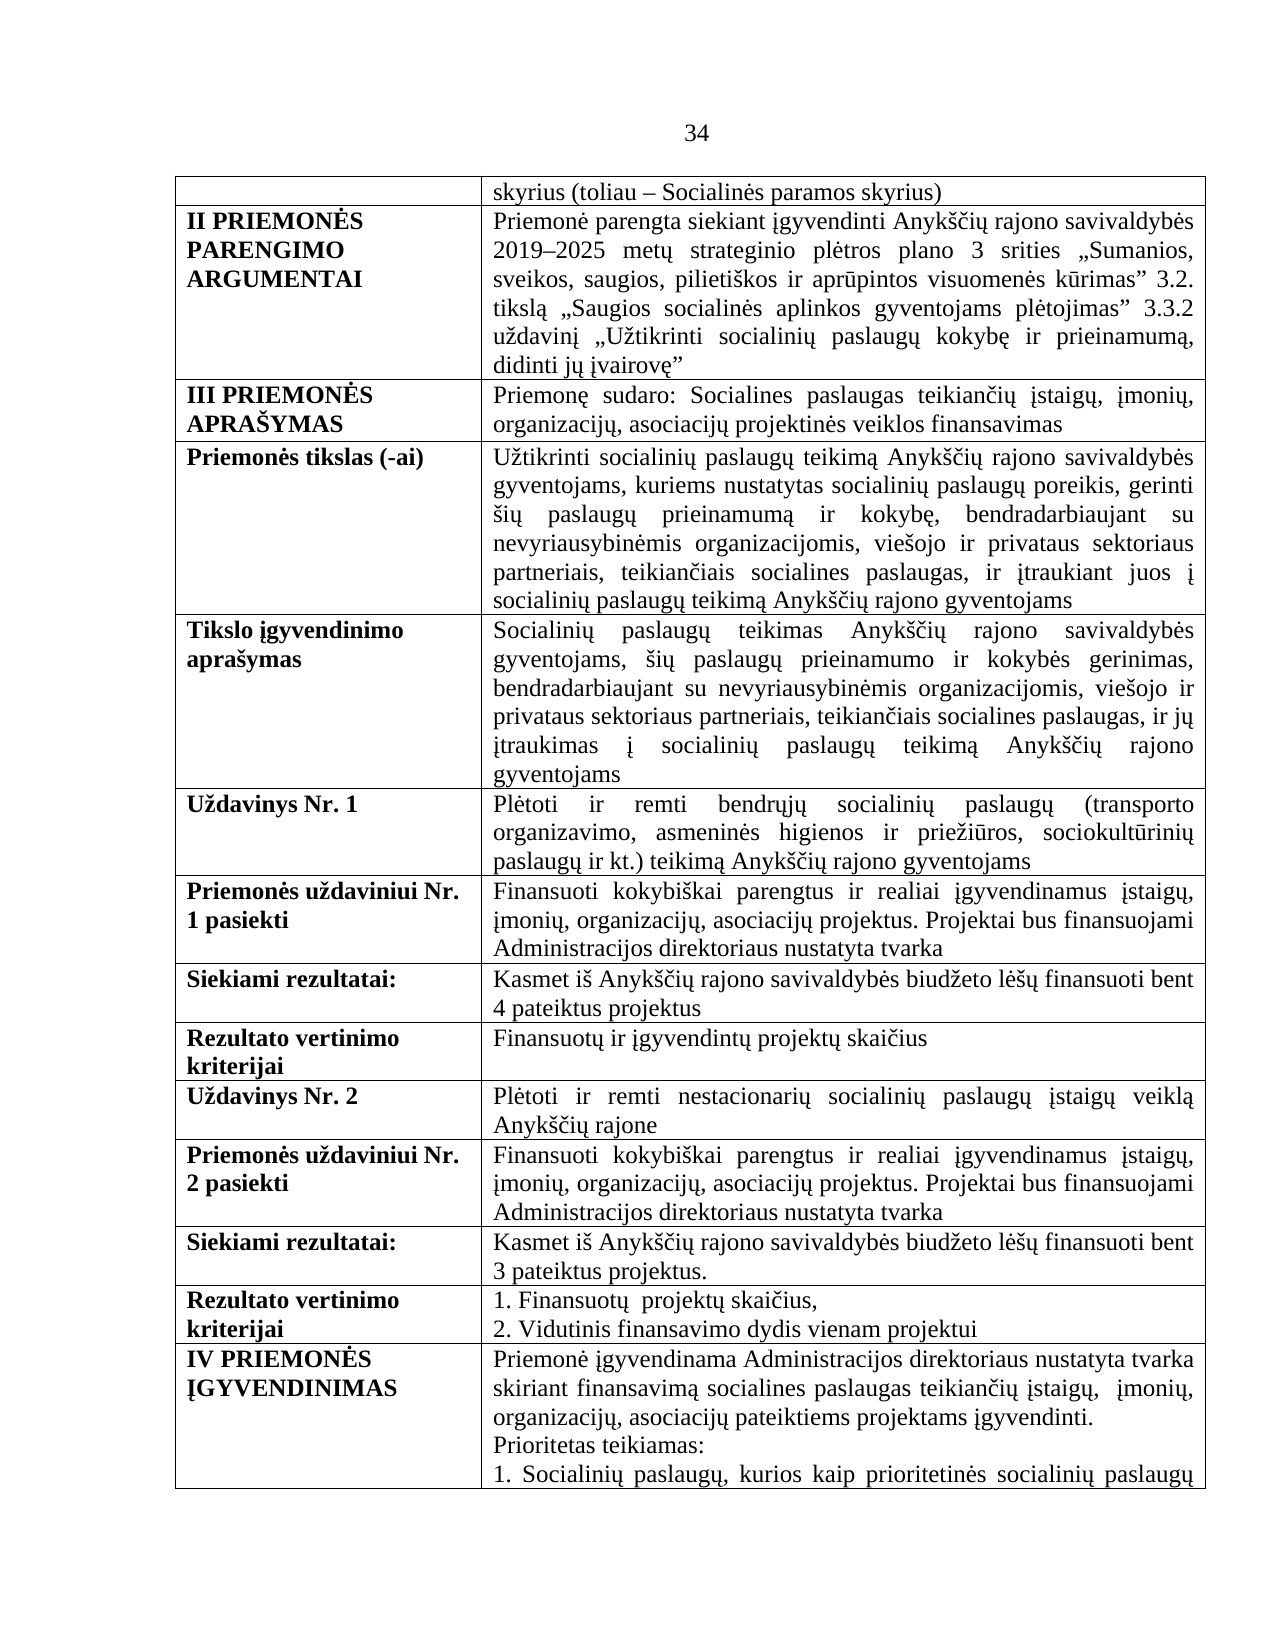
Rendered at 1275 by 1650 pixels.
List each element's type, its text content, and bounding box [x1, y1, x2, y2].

table_cell Rezultato vertinimo kriterijai [176, 1023, 481, 1080]
table_cell Rezultato vertinimo kriterijai [176, 1286, 481, 1343]
table_cell Uždavinys Nr. 2 [176, 1081, 481, 1139]
table_cell Plėtoti ir remti bendrųjų socialinių paslaugų (transporto organizavimo, asmeninės higienos ir priežiūros, sociokultūrinių paslaugų ir kt.) teikimą Anykščių rajono gyventojams [482, 789, 1205, 875]
table_cell Siekiami rezultatai: [176, 964, 481, 1022]
table_cell skyrius (toliau – Socialinės paramos skyrius) [482, 177, 1205, 205]
table_cell [176, 177, 481, 205]
table_cell Priemonės uždaviniui Nr. 2 pasiekti [176, 1140, 481, 1226]
table_cell Užtikrinti socialinių paslaugų teikimą Anykščių rajono savivaldybės gyventojams, kuriems nustatytas socialinių paslaugų poreikis, gerinti šių paslaugų prieinamumą ir kokybę, bendradarbiaujant su nevyriausybinėmis organizacijomis, viešojo ir privataus sektoriaus partneriais, teikiančiais socialines paslaugas, ir įtraukiant juos į socialinių paslaugų teikimą Anykščių rajono gyventojams [482, 442, 1205, 614]
table_cell III PRIEMONĖS APRAŠYMAS [176, 380, 481, 441]
table_cell Finansuoti kokybiškai parengtus ir realiai įgyvendinamus įstaigų, įmonių, organizacijų, asociacijų projektus. Projektai bus finansuojami Administracijos direktoriaus nustatyta tvarka [482, 876, 1205, 963]
table_cell Priemonę sudaro: Socialines paslaugas teikiančių įstaigų, įmonių, organizacijų, asociacijų projektinės veiklos finansavimas [482, 380, 1205, 441]
table_cell Priemonės uždaviniui Nr. 1 pasiekti [176, 876, 481, 963]
table_cell 1. Finansuotų projektų skaičius, 2. Vidutinis finansavimo dydis vienam projektui [482, 1286, 1205, 1343]
table_cell Priemonė parengta siekiant įgyvendinti Anykščių rajono savivaldybės 2019–2025 metų strateginio plėtros plano 3 srities „Sumanios, sveikos, saugios, pilietiškos ir aprūpintos visuomenės kūrimasˮ 3.2. tikslą „Saugios socialinės aplinkos gyventojams plėtojimasˮ 3.3.2 uždavinį „Užtikrinti socialinių paslaugų kokybę ir prieinamumą, didinti jų įvairovęˮ [482, 206, 1205, 379]
table_cell Uždavinys Nr. 1 [176, 789, 481, 875]
table_cell IV PRIEMONĖS ĮGYVENDINIMAS [176, 1344, 481, 1488]
table_cell Priemonės tikslas (-ai) [176, 442, 481, 614]
table_cell Plėtoti ir remti nestacionarių socialinių paslaugų įstaigų veiklą Anykščių rajone [482, 1081, 1205, 1139]
table_cell Siekiami rezultatai: [176, 1227, 481, 1284]
table_cell Finansuoti kokybiškai parengtus ir realiai įgyvendinamus įstaigų, įmonių, organizacijų, asociacijų projektus. Projektai bus finansuojami Administracijos direktoriaus nustatyta tvarka [482, 1140, 1205, 1226]
table_cell Kasmet iš Anykščių rajono savivaldybės biudžeto lėšų finansuoti bent 4 pateiktus projektus [482, 964, 1205, 1022]
table_cell Socialinių paslaugų teikimas Anykščių rajono savivaldybės gyventojams, šių paslaugų prieinamumo ir kokybės gerinimas, bendradarbiaujant su nevyriausybinėmis organizacijomis, viešojo ir privataus sektoriaus partneriais, teikiančiais socialines paslaugas, ir jų įtraukimas į socialinių paslaugų teikimą Anykščių rajono gyventojams [482, 615, 1205, 788]
table_cell Kasmet iš Anykščių rajono savivaldybės biudžeto lėšų finansuoti bent 3 pateiktus projektus. [482, 1227, 1205, 1284]
table_cell Priemonė įgyvendinama Administracijos direktoriaus nustatyta tvarka skiriant finansavimą socialines paslaugas teikiančių įstaigų, įmonių, organizacijų, asociacijų pateiktiems projektams įgyvendinti. Prioritetas teikiamas: 1. Socialinių paslaugų, kurios kaip prioritetinės socialinių paslaugų [482, 1344, 1205, 1488]
table_cell Tikslo įgyvendinimo aprašymas [176, 615, 481, 788]
table_cell Finansuotų ir įgyvendintų projektų skaičius [482, 1023, 1205, 1080]
table_cell II PRIEMONĖS PARENGIMO ARGUMENTAI [176, 206, 481, 379]
